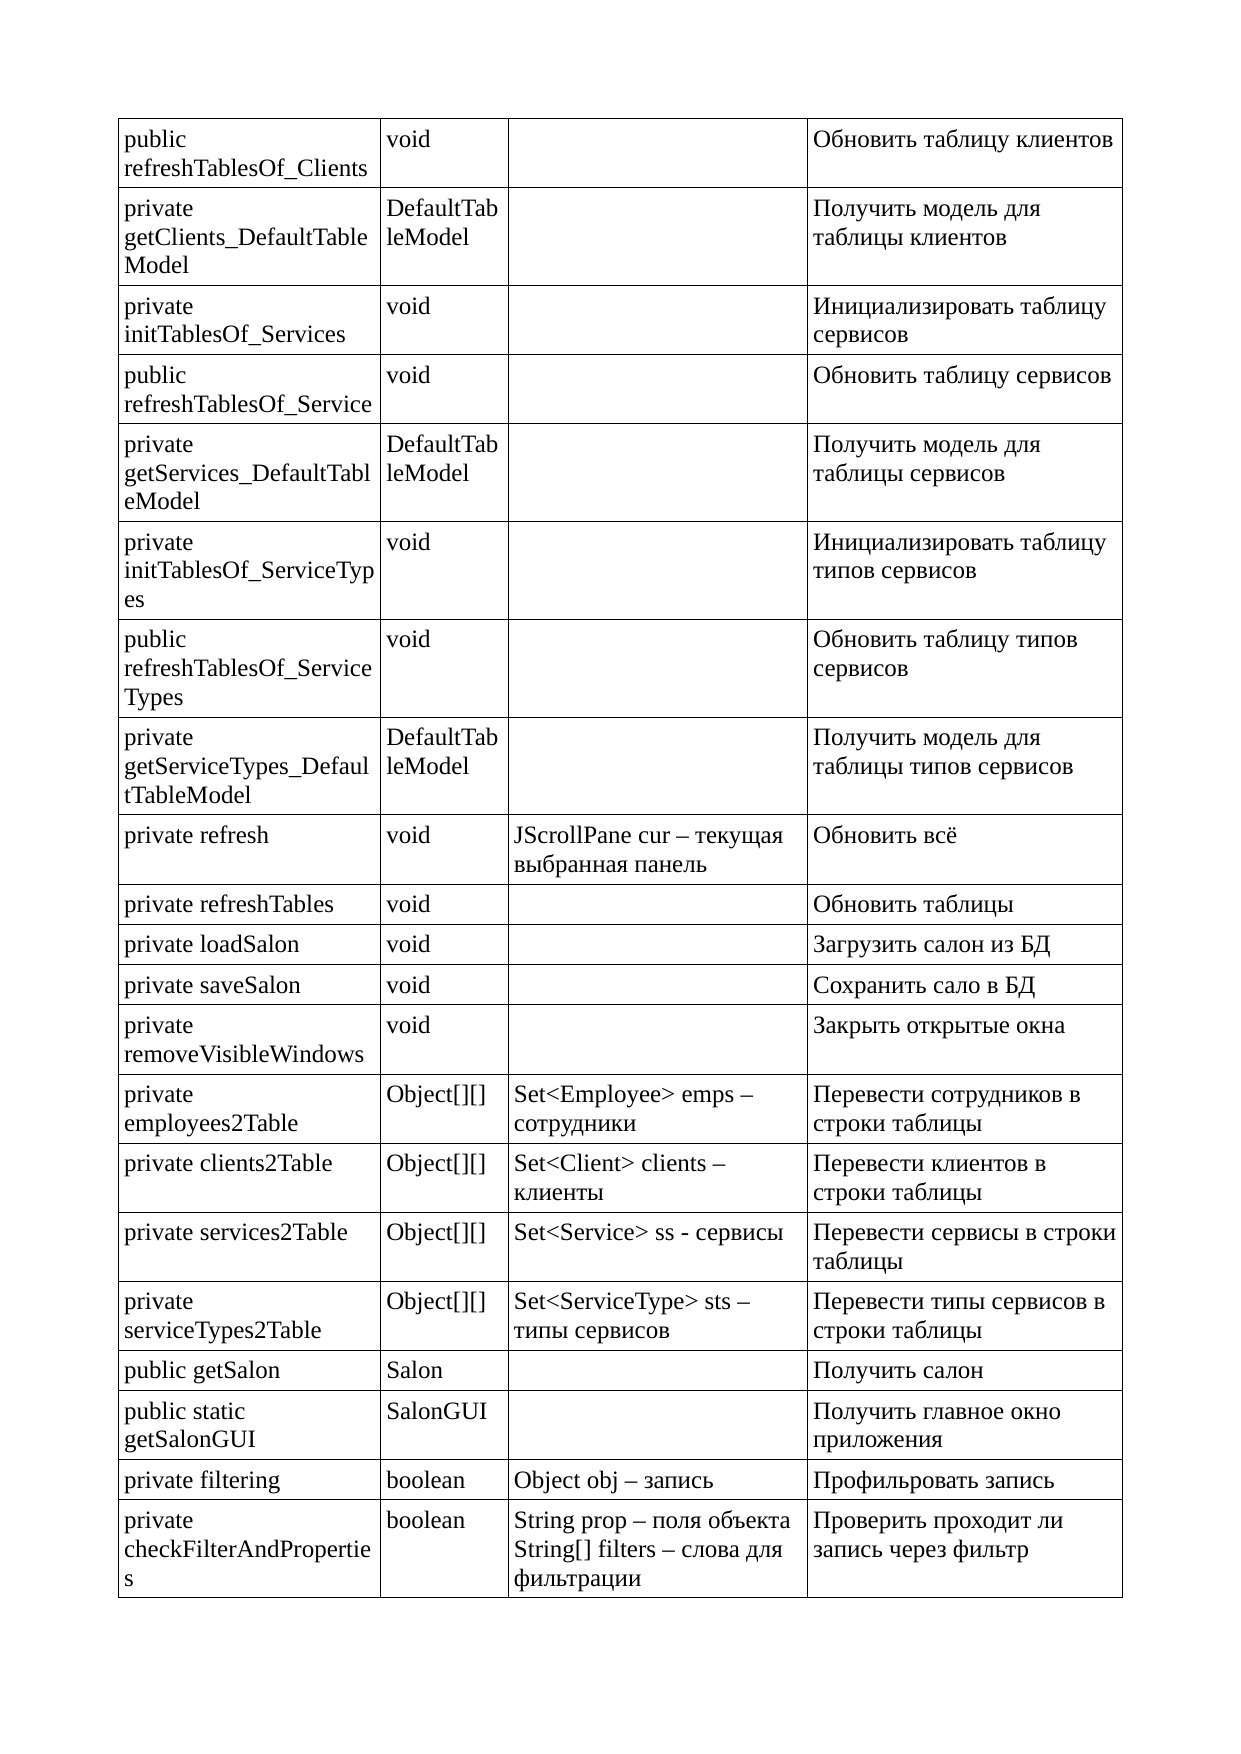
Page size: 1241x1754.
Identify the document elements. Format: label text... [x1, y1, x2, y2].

table_cell [509, 119, 807, 187]
table_cell [509, 718, 807, 814]
table_cell Object obj – запись [509, 1460, 807, 1499]
table_cell Перевести сервисы в строки таблицы [808, 1213, 1122, 1281]
table_cell Загрузить салон из БД [808, 925, 1122, 964]
table_cell [509, 925, 807, 964]
table_cell [509, 1391, 807, 1459]
table_cell Обновить таблицу сервисов [808, 355, 1122, 423]
table_cell Перевести сотрудников в строки таблицы [808, 1075, 1122, 1142]
table_cell void [381, 119, 508, 187]
table_cell Object[][] [381, 1213, 508, 1281]
table_cell Set<Employee> emps – сотрудники [509, 1075, 807, 1142]
table_cell private initTablesOf_Services [119, 286, 380, 354]
table_cell public getSalon [119, 1351, 380, 1390]
table_cell void [381, 286, 508, 354]
table_cell private loadSalon [119, 925, 380, 964]
table_cell private refresh [119, 815, 380, 883]
table_cell Сохранить сало в БД [808, 965, 1122, 1004]
table_cell private initTablesOf_ServiceTypes [119, 522, 380, 619]
table_cell boolean [381, 1460, 508, 1499]
table_cell Инициализировать таблицу сервисов [808, 286, 1122, 354]
table_cell private refreshTables [119, 885, 380, 924]
table_cell Инициализировать таблицу типов сервисов [808, 522, 1122, 619]
table_cell Set<ServiceType> sts – типы сервисов [509, 1282, 807, 1350]
table_cell Получить салон [808, 1351, 1122, 1390]
table_cell Object[][] [381, 1282, 508, 1350]
table_cell Обновить таблицу типов сервисов [808, 620, 1122, 717]
table_cell [509, 620, 807, 717]
table_cell private services2Table [119, 1213, 380, 1281]
table_cell void [381, 1005, 508, 1073]
table_cell private clients2Table [119, 1144, 380, 1212]
table_cell [509, 188, 807, 285]
table_cell void [381, 885, 508, 924]
table_cell SalonGUI [381, 1391, 508, 1459]
table_cell private getServiceTypes_DefaultTableModel [119, 718, 380, 814]
table_cell Перевести типы сервисов в строки таблицы [808, 1282, 1122, 1350]
table_cell [509, 885, 807, 924]
table_cell void [381, 355, 508, 423]
table_cell void [381, 925, 508, 964]
table_cell DefaultTableModel [381, 188, 508, 285]
table_cell private checkFilterAndProperties [119, 1500, 380, 1597]
table_cell [509, 522, 807, 619]
table_cell Закрыть открытые окна [808, 1005, 1122, 1073]
table_cell Обновить таблицу клиентов [808, 119, 1122, 187]
table_cell Получить модель для таблицы типов сервисов [808, 718, 1122, 814]
table_cell Обновить всё [808, 815, 1122, 883]
table_cell Получить модель для таблицы клиентов [808, 188, 1122, 285]
table_cell void [381, 965, 508, 1004]
table_cell [509, 355, 807, 423]
table_cell Профильровать запись [808, 1460, 1122, 1499]
table_cell [509, 1351, 807, 1390]
table_cell public refreshTablesOf_Service [119, 355, 380, 423]
table_cell private removeVisibleWindows [119, 1005, 380, 1073]
table_cell JScrollPane cur – текущая выбранная панель [509, 815, 807, 883]
table_cell Object[][] [381, 1075, 508, 1142]
table_cell private saveSalon [119, 965, 380, 1004]
table_cell Получить модель для таблицы сервисов [808, 424, 1122, 521]
table_cell DefaultTableModel [381, 424, 508, 521]
table_cell Set<Service> ss - сервисы [509, 1213, 807, 1281]
table_cell Получить главное окно приложения [808, 1391, 1122, 1459]
table_cell DefaultTableModel [381, 718, 508, 814]
table_cell Salon [381, 1351, 508, 1390]
table_cell private getClients_DefaultTableModel [119, 188, 380, 285]
table_cell void [381, 815, 508, 883]
table_cell void [381, 620, 508, 717]
table_cell Обновить таблицы [808, 885, 1122, 924]
table_cell private getServices_DefaultTableModel [119, 424, 380, 521]
table_cell Перевести клиентов в строки таблицы [808, 1144, 1122, 1212]
table_cell [509, 286, 807, 354]
table_cell void [381, 522, 508, 619]
table_cell public refreshTablesOf_Clients [119, 119, 380, 187]
table_cell boolean [381, 1500, 508, 1597]
table_cell private serviceTypes2Table [119, 1282, 380, 1350]
table_cell Set<Client> clients – клиенты [509, 1144, 807, 1212]
table_cell [509, 424, 807, 521]
table_cell public static getSalonGUI [119, 1391, 380, 1459]
table_cell public refreshTablesOf_ServiceTypes [119, 620, 380, 717]
table_cell [509, 965, 807, 1004]
table_cell Проверить проходит ли запись через фильтр [808, 1500, 1122, 1597]
table_cell String prop – поля объекта String[] filters – слова для фильтрации [509, 1500, 807, 1597]
table_cell private filtering [119, 1460, 380, 1499]
table_cell [509, 1005, 807, 1073]
table_cell private employees2Table [119, 1075, 380, 1142]
table_cell Object[][] [381, 1144, 508, 1212]
